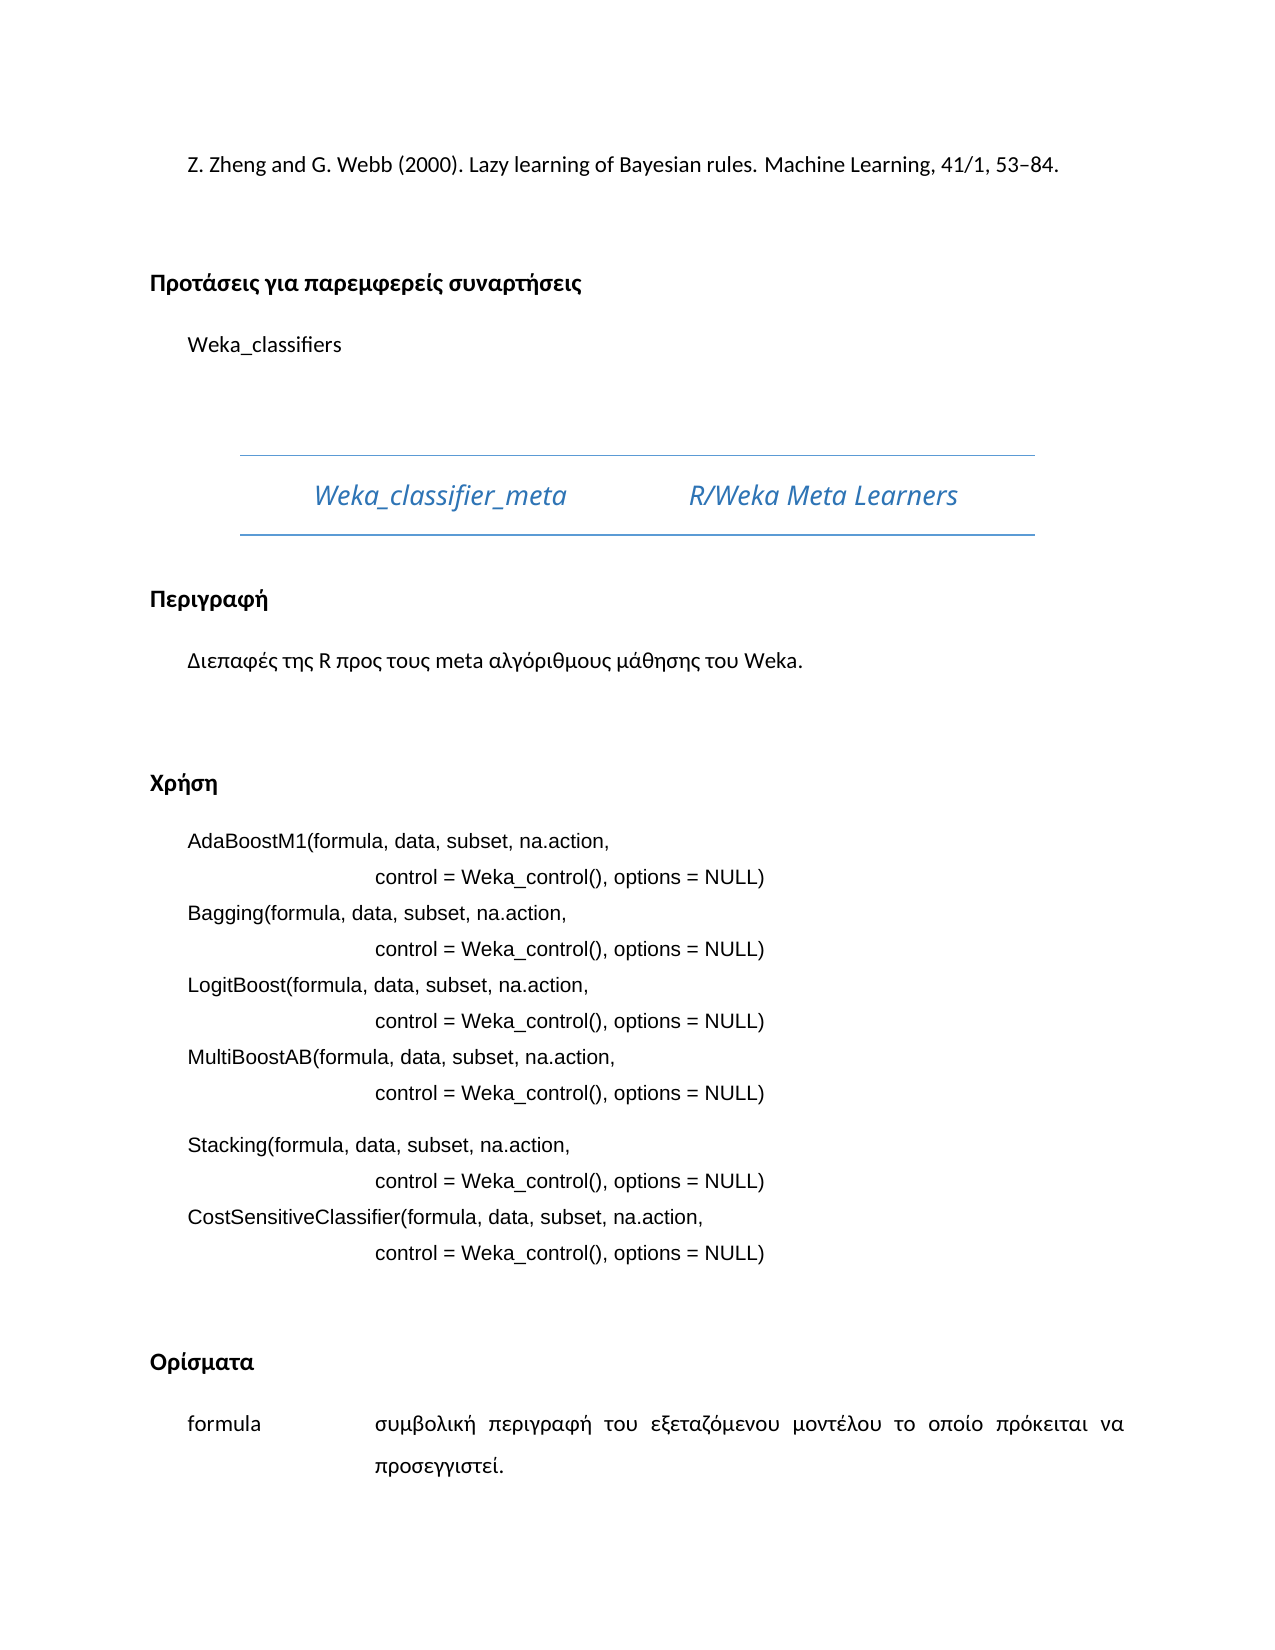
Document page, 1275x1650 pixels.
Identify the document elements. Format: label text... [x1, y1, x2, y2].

text AdaBoostM1(formula, data, subset, na.action, [150, 829, 1125, 853]
text LogitBoost(formula, data, subset, na.action, [150, 973, 1125, 997]
text Stacking(formula, data, subset, na.action, [150, 1133, 1125, 1157]
subtitle Weka_classifier_meta R/Weka Meta Learners [240, 456, 1035, 534]
text Z. Zheng and G. Webb (2000). Lazy learning of Bayesian rules. Machine Learning, 41/1, 53–84. [150, 150, 1125, 178]
text MultiBoostAB(formula, data, subset, na.action, [150, 1045, 1125, 1069]
text control = Weka_control(), options = NULL) [300, 1241, 1125, 1265]
text control = Weka_control(), options = NULL) [300, 1009, 1125, 1033]
text Προτάσεις για παρεμφερείς συναρτήσεις [150, 267, 1125, 298]
text Weka_classifiers [150, 330, 1125, 358]
text Ορίσματα [150, 1346, 1125, 1377]
text Περιγραφή [150, 583, 1125, 614]
text Χρήση [150, 767, 1125, 797]
text control = Weka_control(), options = NULL) [300, 1081, 1125, 1105]
text control = Weka_control(), options = NULL) [300, 865, 1125, 889]
text control = Weka_control(), options = NULL) [300, 1169, 1125, 1193]
text Διεπαφές της R προς τους meta αλγόριθμους μάθησης του Weka. [150, 646, 1125, 674]
text formula συμβολική περιγραφή του εξεταζόμενου μοντέλου το οποίο πρόκειται να προσεγγιστεί. [187, 1409, 1125, 1479]
text Bagging(formula, data, subset, na.action, [150, 901, 1125, 925]
text CostSensitiveClassifier(formula, data, subset, na.action, [150, 1205, 1125, 1229]
text control = Weka_control(), options = NULL) [300, 937, 1125, 961]
